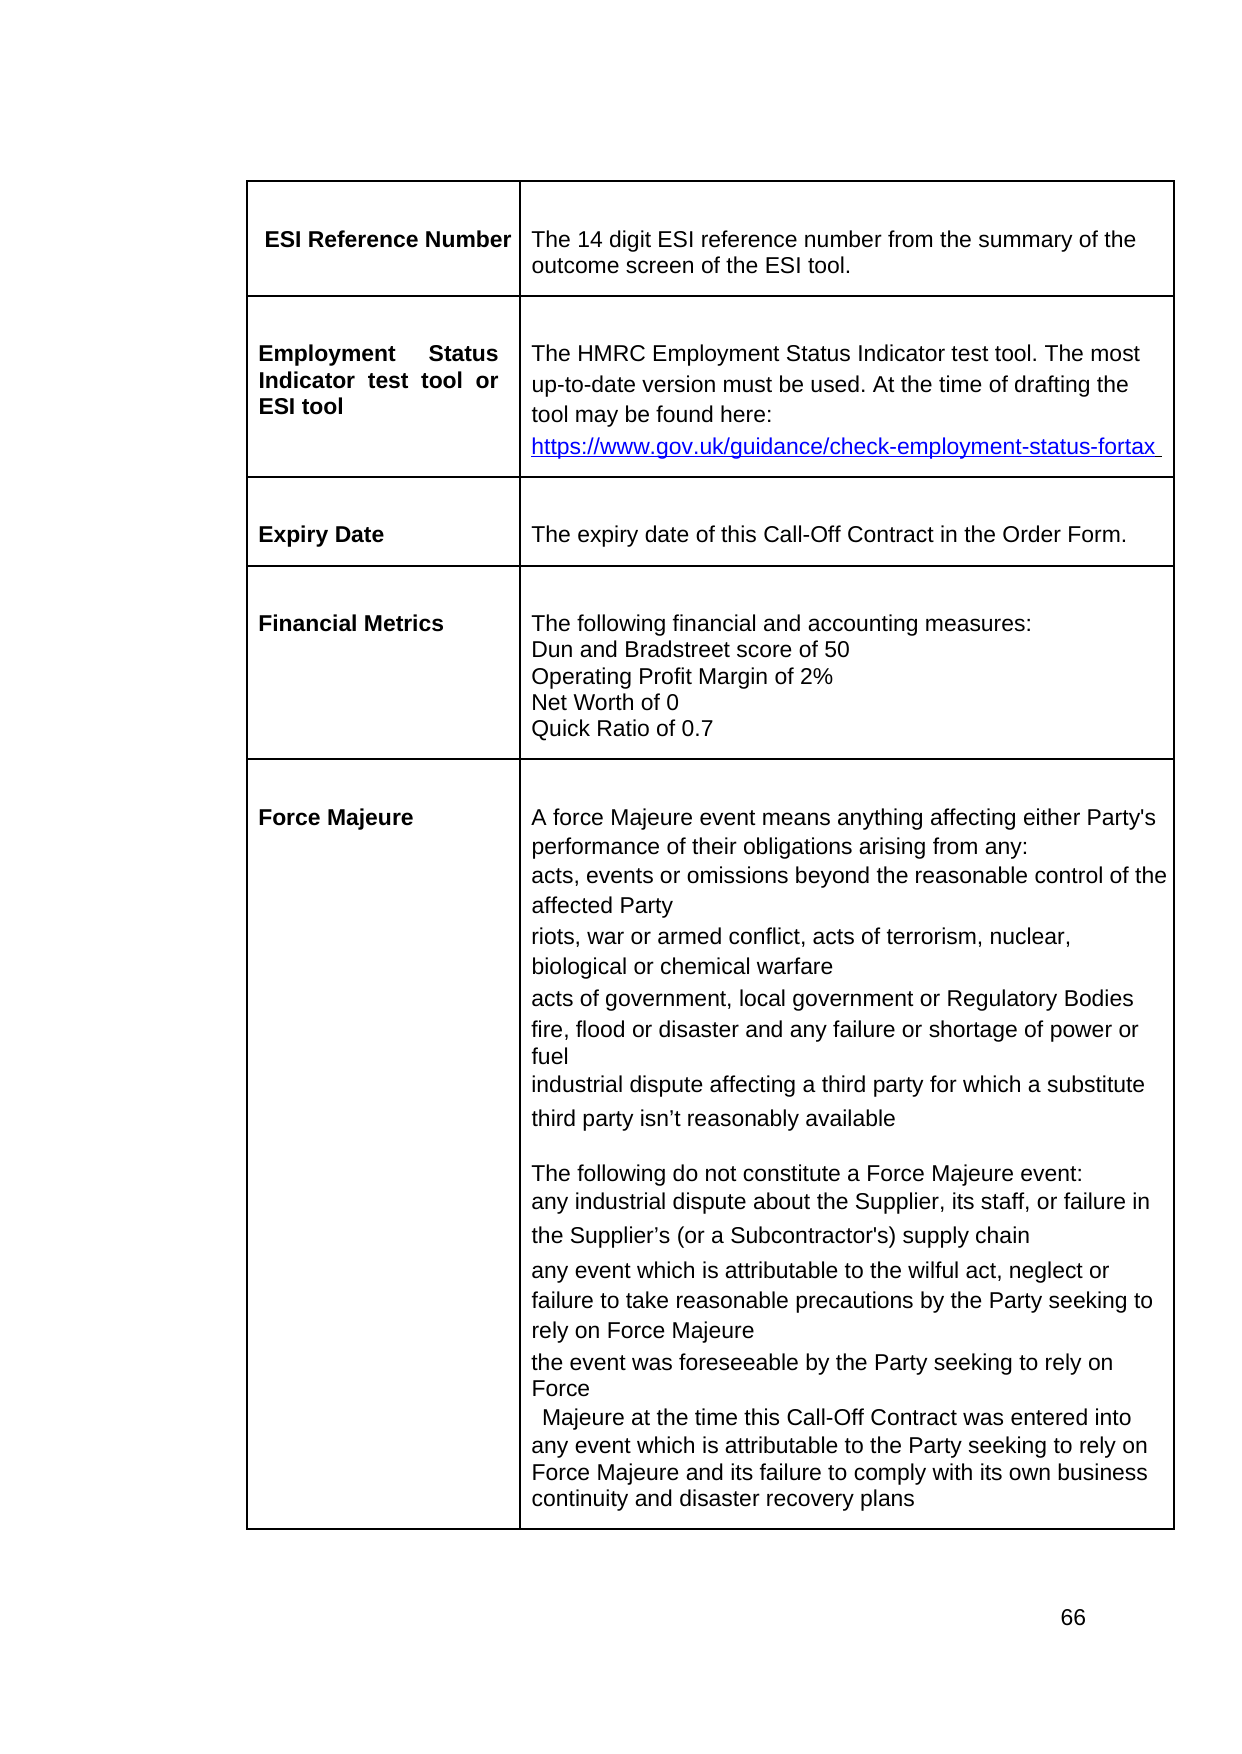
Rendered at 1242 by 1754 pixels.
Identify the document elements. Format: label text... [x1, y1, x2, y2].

table_cell The following financial and accounting measures: Dun and Bradstreet score of 50 Operating Profit Margin of 2% Net Worth of 0 Quick Ratio of 0.7 [521, 567, 1173, 758]
table_cell The HMRC Employment Status Indicator test tool. The most up-to-date version must be used. At the time of drafting the tool may be found here: https://www.gov.uk/guidance/check-employment-status-fortax [521, 297, 1173, 476]
table_header The 14 digit ESI reference number from the summary of the outcome screen of the ESI tool. [521, 182, 1173, 295]
table_cell Financial Metrics [248, 567, 519, 758]
table_cell A force Majeure event means anything affecting either Party's performance of their obligations arising from any: acts, events or omissions beyond the reasonable control of the affected Party riots, war or armed conflict, acts of terrorism, nuclear, biological or chemical warfare acts of government, local government or Regulatory Bodies fire, flood or disaster and any failure or shortage of power or fuel industrial dispute affecting a third party for which a substitute third party isn’t reasonably available The following do not constitute a Force Majeure event: any industrial dispute about the Supplier, its staff, or failure in the Supplier’s (or a Subcontractor's) supply chain any event which is attributable to the wilful act, neglect or failure to take reasonable precautions by the Party seeking to rely on Force Majeure the event was foreseeable by the Party seeking to rely on Force Majeure at the time this Call-Off Contract was entered into any event which is attributable to the Party seeking to rely on Force Majeure and its failure to comply with its own business continuity and disaster recovery plans [521, 760, 1173, 1528]
table_cell Force Majeure [248, 760, 519, 1528]
table_header ESI Reference Number [248, 182, 519, 295]
table_cell Employment Status Indicator test tool or ESI tool [248, 297, 519, 476]
table_cell Expiry Date [248, 478, 519, 564]
table_cell The expiry date of this Call-Off Contract in the Order Form. [521, 478, 1173, 564]
